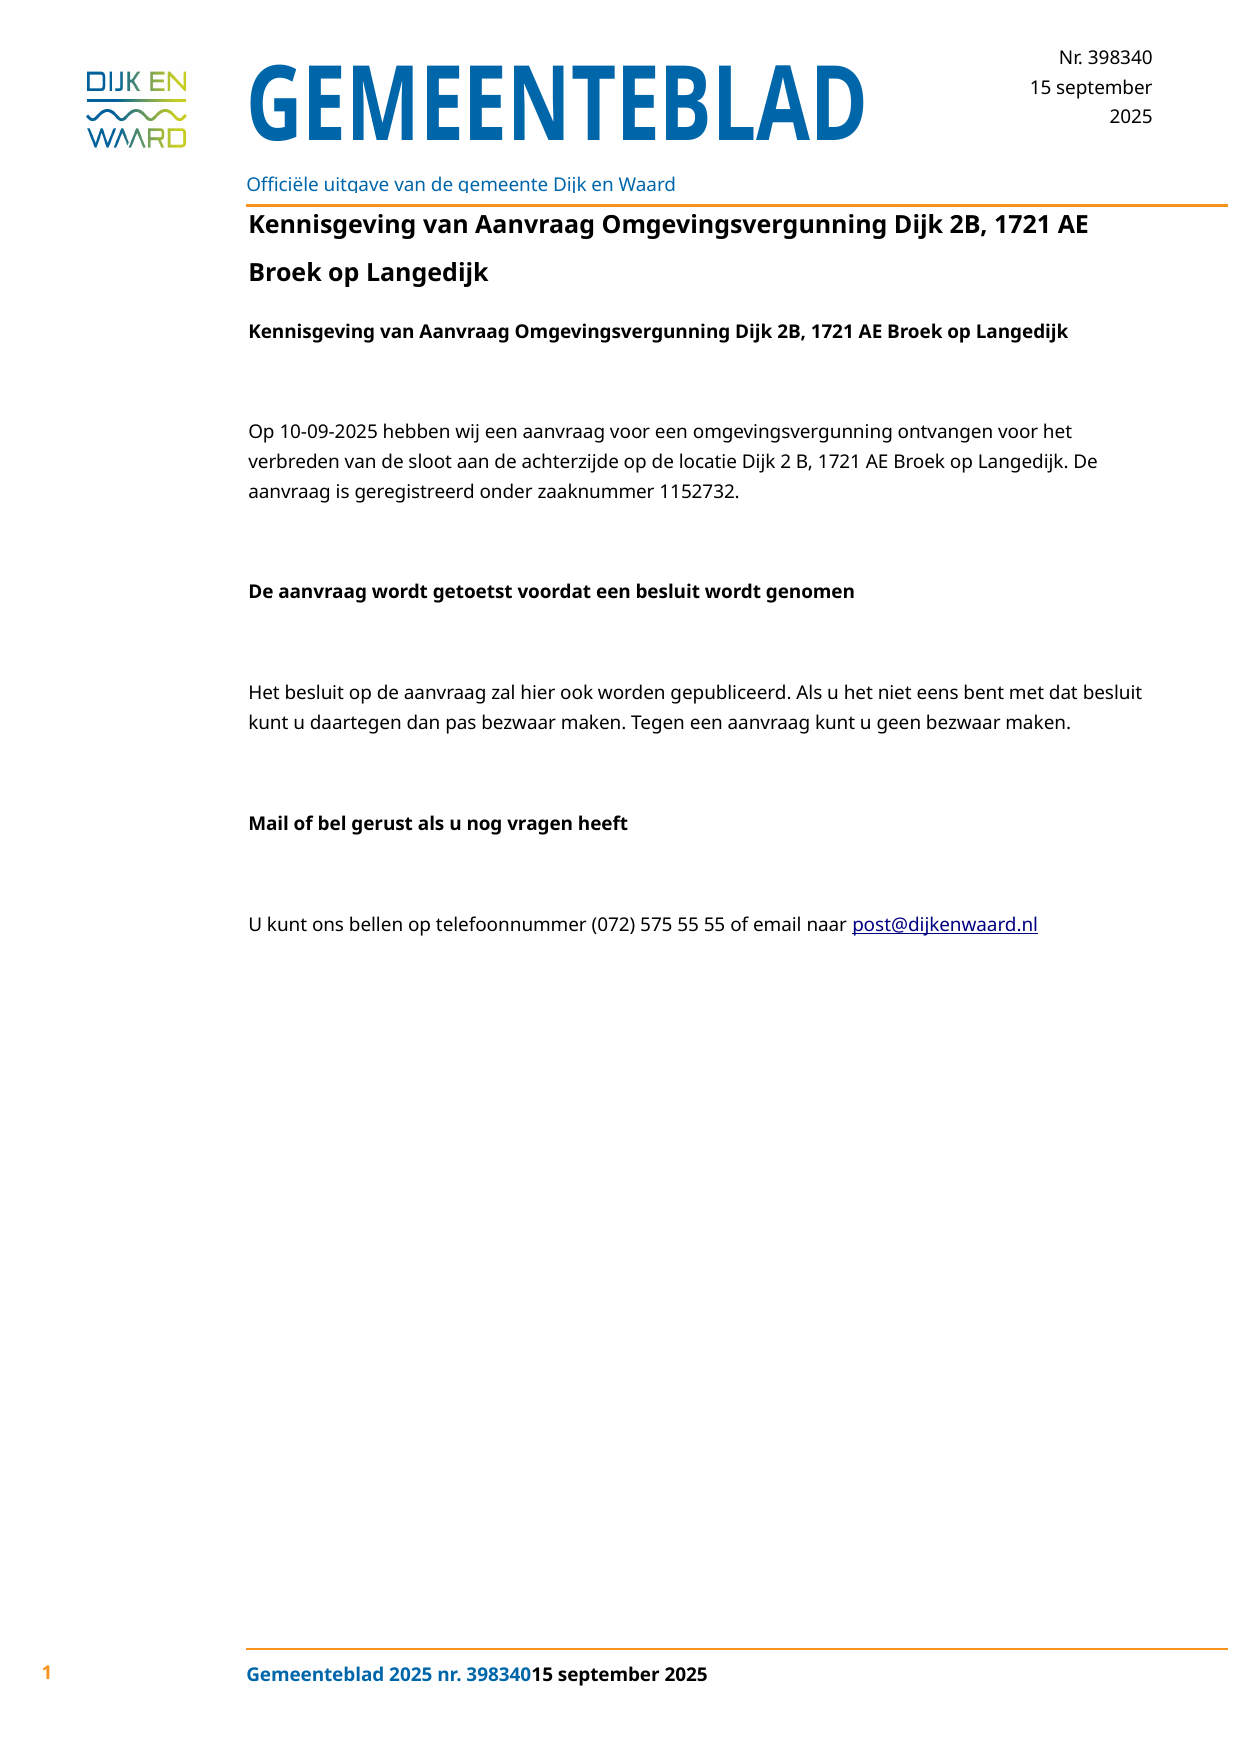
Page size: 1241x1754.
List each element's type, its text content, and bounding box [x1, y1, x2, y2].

text Kennisgeving van Aanvraag Omgevingsvergunning Dijk 2B, 1721 AE Broek op Langedijk [248, 318, 1152, 344]
text Kennisgeving van Aanvraag Omgevingsvergunning Dijk 2B, 1721 AE Broek op Langedijk [248, 207, 1152, 288]
text U kunt ons bellen op telefoonnummer (072) 575 55 55 of email naar post@dijkenwaard.nl [248, 911, 1152, 937]
text Het besluit op de aanvraag zal hier ook worden gepubliceerd. Als u het niet eens bent met dat besluit kunt u daartegen dan pas bezwaar maken. Tegen een aanvraag kunt u geen bezwaar maken. [248, 679, 1152, 735]
picture [41, 47, 231, 172]
text Mail of bel gerust als u nog vragen heeft [248, 810, 1152, 836]
text De aanvraag wordt getoetst voordat een besluit wordt genomen [248, 579, 1152, 604]
text Op 10-09-2025 hebben wij een aanvraag voor een omgevingsvergunning ontvangen voor het verbreden van de sloot aan de achterzijde op de locatie Dijk 2 B, 1721 AE Broek op Langedijk. De aanvraag is geregistreerd onder zaaknummer 1152732. [248, 419, 1152, 504]
